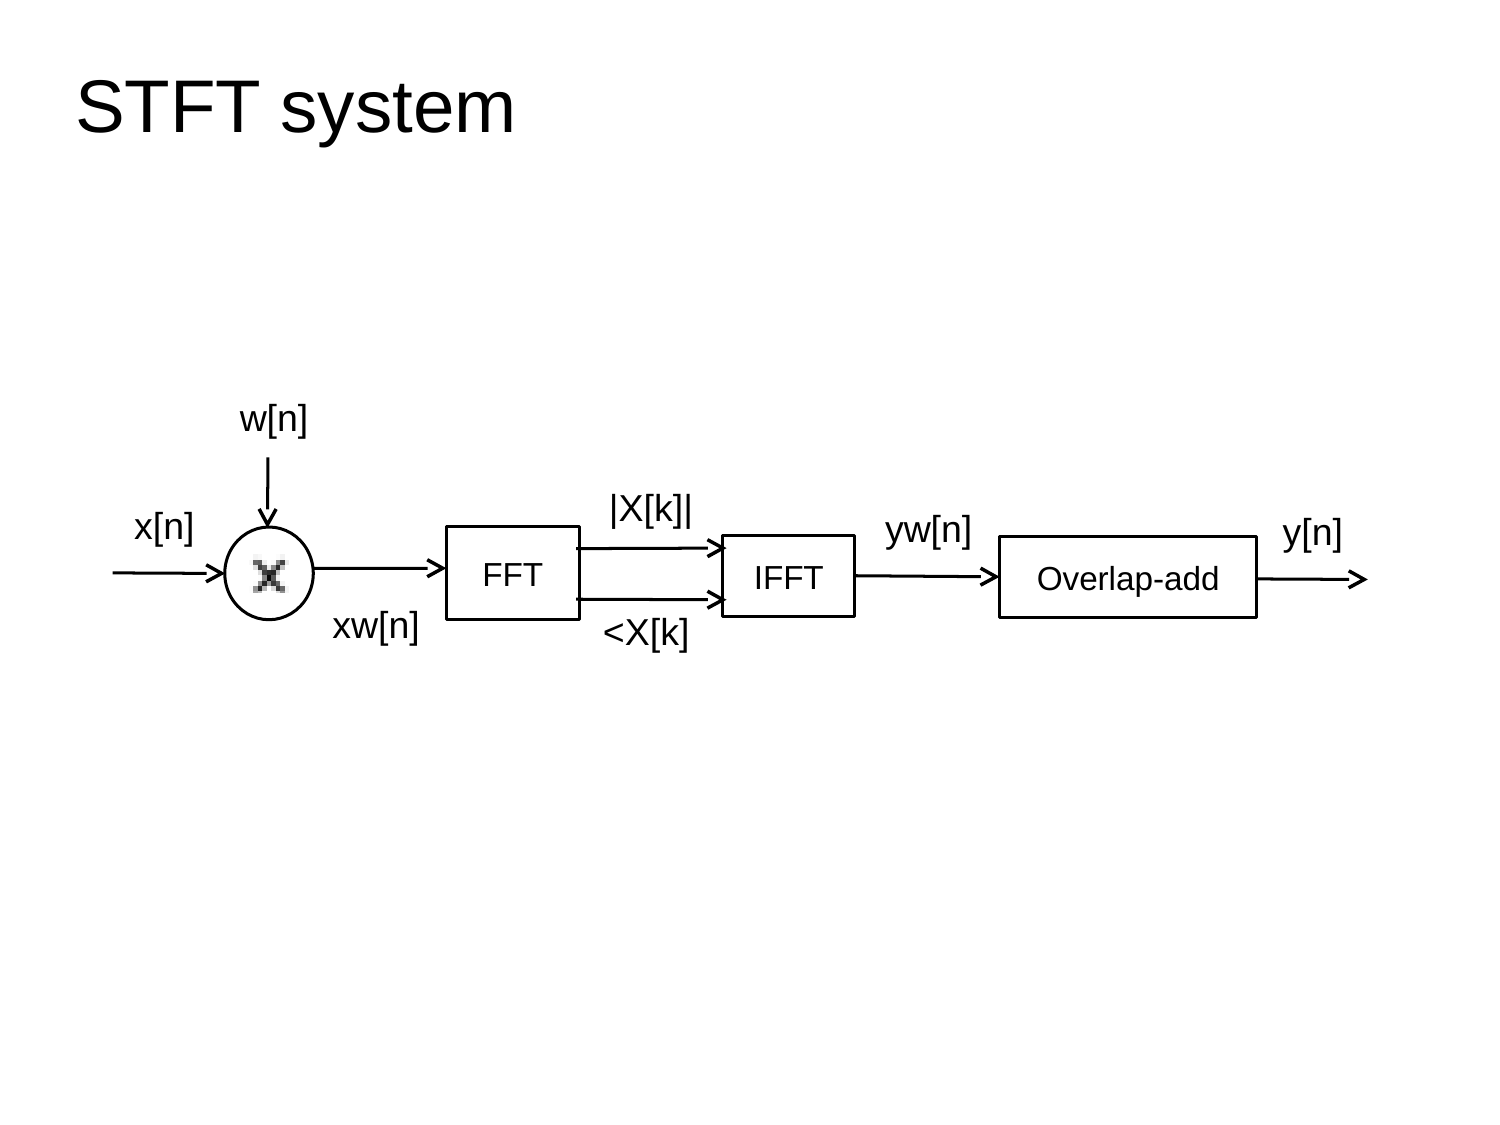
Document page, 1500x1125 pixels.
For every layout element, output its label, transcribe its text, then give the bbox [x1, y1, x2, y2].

text_box |X[k]| [594, 479, 709, 537]
text_box yw[n] [870, 500, 988, 558]
text_box Overlap-add [999, 536, 1257, 618]
text_box x[n] [119, 498, 210, 555]
title STFT system [75, 12, 1426, 201]
text_box FFT [446, 526, 580, 620]
text_box y[n] [1267, 504, 1358, 561]
text_box w[n] [225, 389, 324, 447]
text_box xw[n] [317, 597, 436, 655]
text_box <X[k] [588, 604, 705, 661]
text_box IFFT [722, 535, 855, 617]
picture [240, 539, 295, 593]
